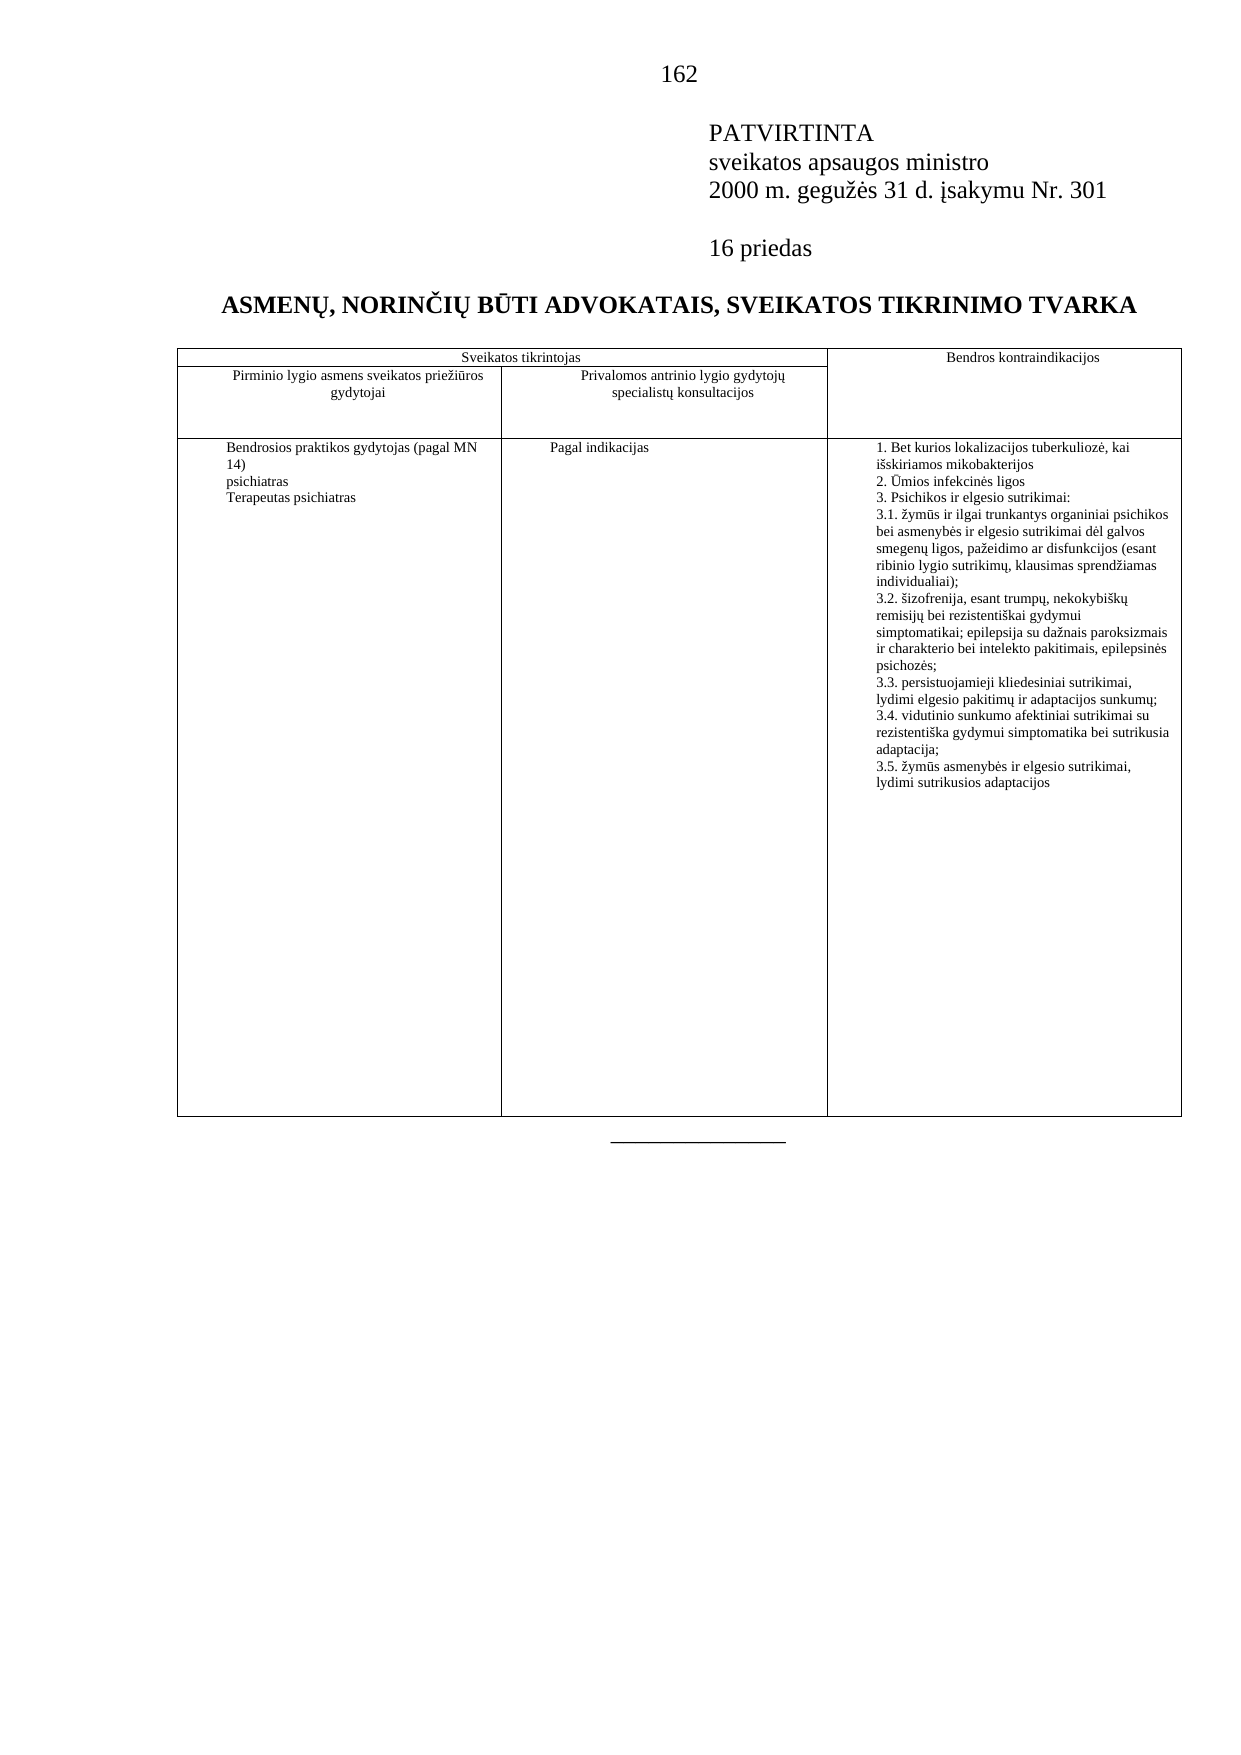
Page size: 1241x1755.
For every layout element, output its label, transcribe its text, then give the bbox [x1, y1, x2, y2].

table_cell Pirminio lygio asmens sveikatos priežiūros gydytojai [178, 367, 501, 438]
table_header Bendros kontraindikacijos [828, 349, 1181, 438]
text 16 priedas [709, 233, 1181, 262]
table_cell Pagal indikacijas [502, 439, 827, 1116]
table_cell 1. Bet kurios lokalizacijos tuberkuliozė, kai išskiriamos mikobakterijos 2. Ūmios infekcinės ligos 3. Psichikos ir elgesio sutrikimai: 3.1. žymūs ir ilgai trunkantys organiniai psichikos bei asmenybės ir elgesio sutrikimai dėl galvos smegenų ligos, pažeidimo ar disfunkcijos (esant ribinio lygio sutrikimų, klausimas sprendžiamas individualiai); 3.2. šizofrenija, esant trumpų, nekokybiškų remisijų bei rezistentiškai gydymui simptomatikai; epilepsija su dažnais paroksizmais ir charakterio bei intelekto pakitimais, epilepsinės psichozės; 3.3. persistuojamieji kliedesiniai sutrikimai, lydimi elgesio pakitimų ir adaptacijos sunkumų; 3.4. vidutinio sunkumo afektiniai sutrikimai su rezistentiška gydymui simptomatika bei sutrikusia adaptacija; 3.5. žymūs asmenybės ir elgesio sutrikimai, lydimi sutrikusios adaptacijos [828, 439, 1181, 1116]
text ASMENŲ, NORINČIŲ BŪTI ADVOKATAIS, SVEIKATOS TIKRINIMO TVARKA [177, 291, 1181, 319]
text 2000 m. gegužės 31 d. įsakymu Nr. 301 [709, 176, 1181, 204]
table_header Sveikatos tikrintojas [178, 349, 827, 366]
text ______________ [215, 1117, 1181, 1146]
table_cell Privalomos antrinio lygio gydytojų specialistų konsultacijos [502, 367, 827, 438]
text sveikatos apsaugos ministro [709, 147, 1181, 176]
table_cell Bendrosios praktikos gydytojas (pagal MN 14) psichiatras Terapeutas psichiatras [178, 439, 501, 1116]
text PATVIRTINTA [709, 118, 1181, 147]
